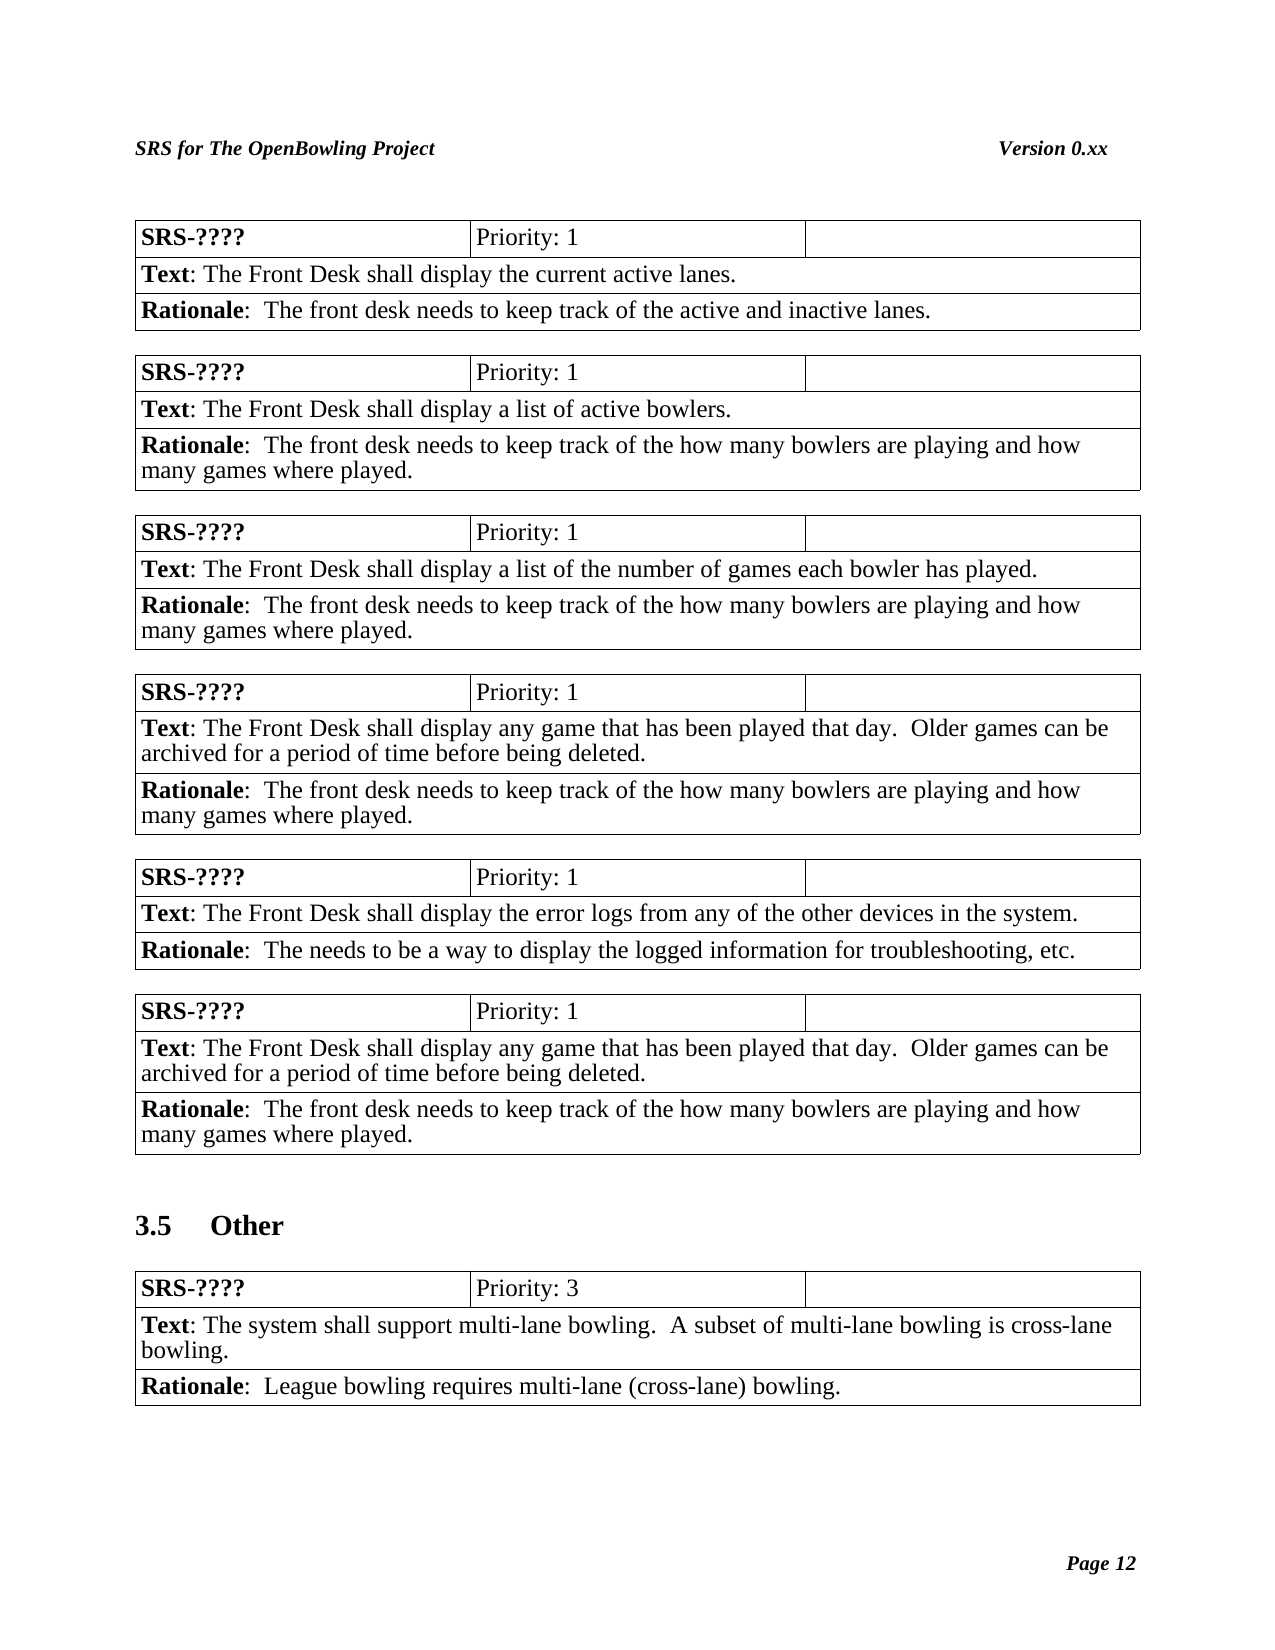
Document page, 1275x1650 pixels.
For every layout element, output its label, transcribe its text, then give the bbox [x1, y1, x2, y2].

table_cell Rationale: The front desk needs to keep track of the how many bowlers are playing and how many games where played. [136, 1093, 1140, 1154]
table_cell Text: The Front Desk shall display any game that has been played that day. Older games can be archived for a period of time before being deleted. [136, 1032, 1140, 1092]
table_header [806, 860, 1140, 896]
table_cell Rationale: League bowling requires multi-lane (cross-lane) bowling. [136, 1370, 1140, 1405]
table_header [806, 221, 1140, 257]
table_cell Text: The Front Desk shall display the current active lanes. [136, 258, 1140, 293]
table_header SRS-???? [136, 516, 470, 551]
table_header Priority: 3 [471, 1272, 805, 1307]
table_header SRS-???? [136, 1272, 470, 1307]
table_cell Text: The Front Desk shall display a list of the number of games each bowler has played. [136, 552, 1140, 588]
table_cell Rationale: The front desk needs to keep track of the how many bowlers are playing and how many games where played. [136, 429, 1140, 489]
table_cell Rationale: The front desk needs to keep track of the how many bowlers are playing and how many games where played. [136, 774, 1140, 834]
table_cell Text: The Front Desk shall display a list of active bowlers. [136, 392, 1140, 428]
table_cell Rationale: The front desk needs to keep track of the active and inactive lanes. [136, 294, 1140, 330]
table_header Priority: 1 [471, 516, 805, 551]
subtitle Other [135, 1208, 1140, 1241]
table_cell Text: The Front Desk shall display any game that has been played that day. Older games can be archived for a period of time before being deleted. [136, 712, 1140, 772]
table_header SRS-???? [136, 675, 470, 711]
table_cell Rationale: The front desk needs to keep track of the how many bowlers are playing and how many games where played. [136, 589, 1140, 649]
table_header [806, 1272, 1140, 1307]
table_header Priority: 1 [471, 995, 805, 1031]
table_header [806, 995, 1140, 1031]
table_header SRS-???? [136, 221, 470, 257]
table_header [806, 516, 1140, 551]
table_header [806, 356, 1140, 391]
table_header Priority: 1 [471, 675, 805, 711]
table_header SRS-???? [136, 356, 470, 391]
table_header Priority: 1 [471, 221, 805, 257]
table_cell Rationale: The needs to be a way to display the logged information for troubleshooting, etc. [136, 933, 1140, 969]
table_cell Text: The system shall support multi-lane bowling. A subset of multi-lane bowling is cross-lane bowling. [136, 1308, 1140, 1369]
table_cell Text: The Front Desk shall display the error logs from any of the other devices in the system. [136, 897, 1140, 932]
table_header Priority: 1 [471, 356, 805, 391]
table_header Priority: 1 [471, 860, 805, 896]
table_header SRS-???? [136, 860, 470, 896]
table_header [806, 675, 1140, 711]
table_header SRS-???? [136, 995, 470, 1031]
